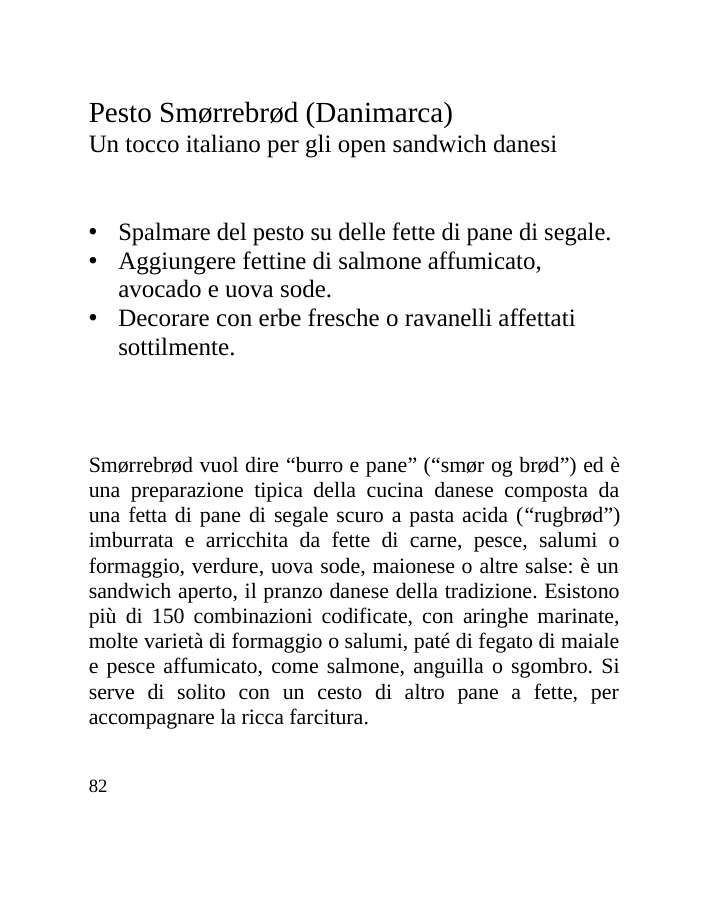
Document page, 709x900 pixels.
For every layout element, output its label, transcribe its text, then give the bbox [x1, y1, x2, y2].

text Pesto Smørrebrød (Danimarca) [88, 96, 620, 129]
list Decorare con erbe fresche o ravanelli affettati sottilmente. [88, 303, 620, 361]
text Un tocco italiano per gli open sandwich danesi [88, 129, 620, 158]
list Aggiungere fettine di salmone affumicato, avocado e uova sode. [88, 246, 620, 303]
list Spalmare del pesto su delle fette di pane di segale. [88, 217, 620, 246]
text Smørrebrød vuol dire “burro e pane” (“smør og brød”) ed è una preparazione tipica della cucina danese composta da una fetta di pane di segale scuro a pasta acida (“rugbrød”) imburrata e arricchita da fette di carne, pesce, salumi o formaggio, verdure, uova sode, maionese o altre salse: è un sandwich aperto, il pranzo danese della tradizione. Esistono più di 150 combinazioni codificate, con aringhe marinate, molte varietà di formaggio o salumi, paté di fegato di maiale e pesce affumicato, come salmone, anguilla o sgombro. Si serve di solito con un cesto di altro pane a fette, per accompagnare la ricca farcitura. [88, 452, 620, 729]
